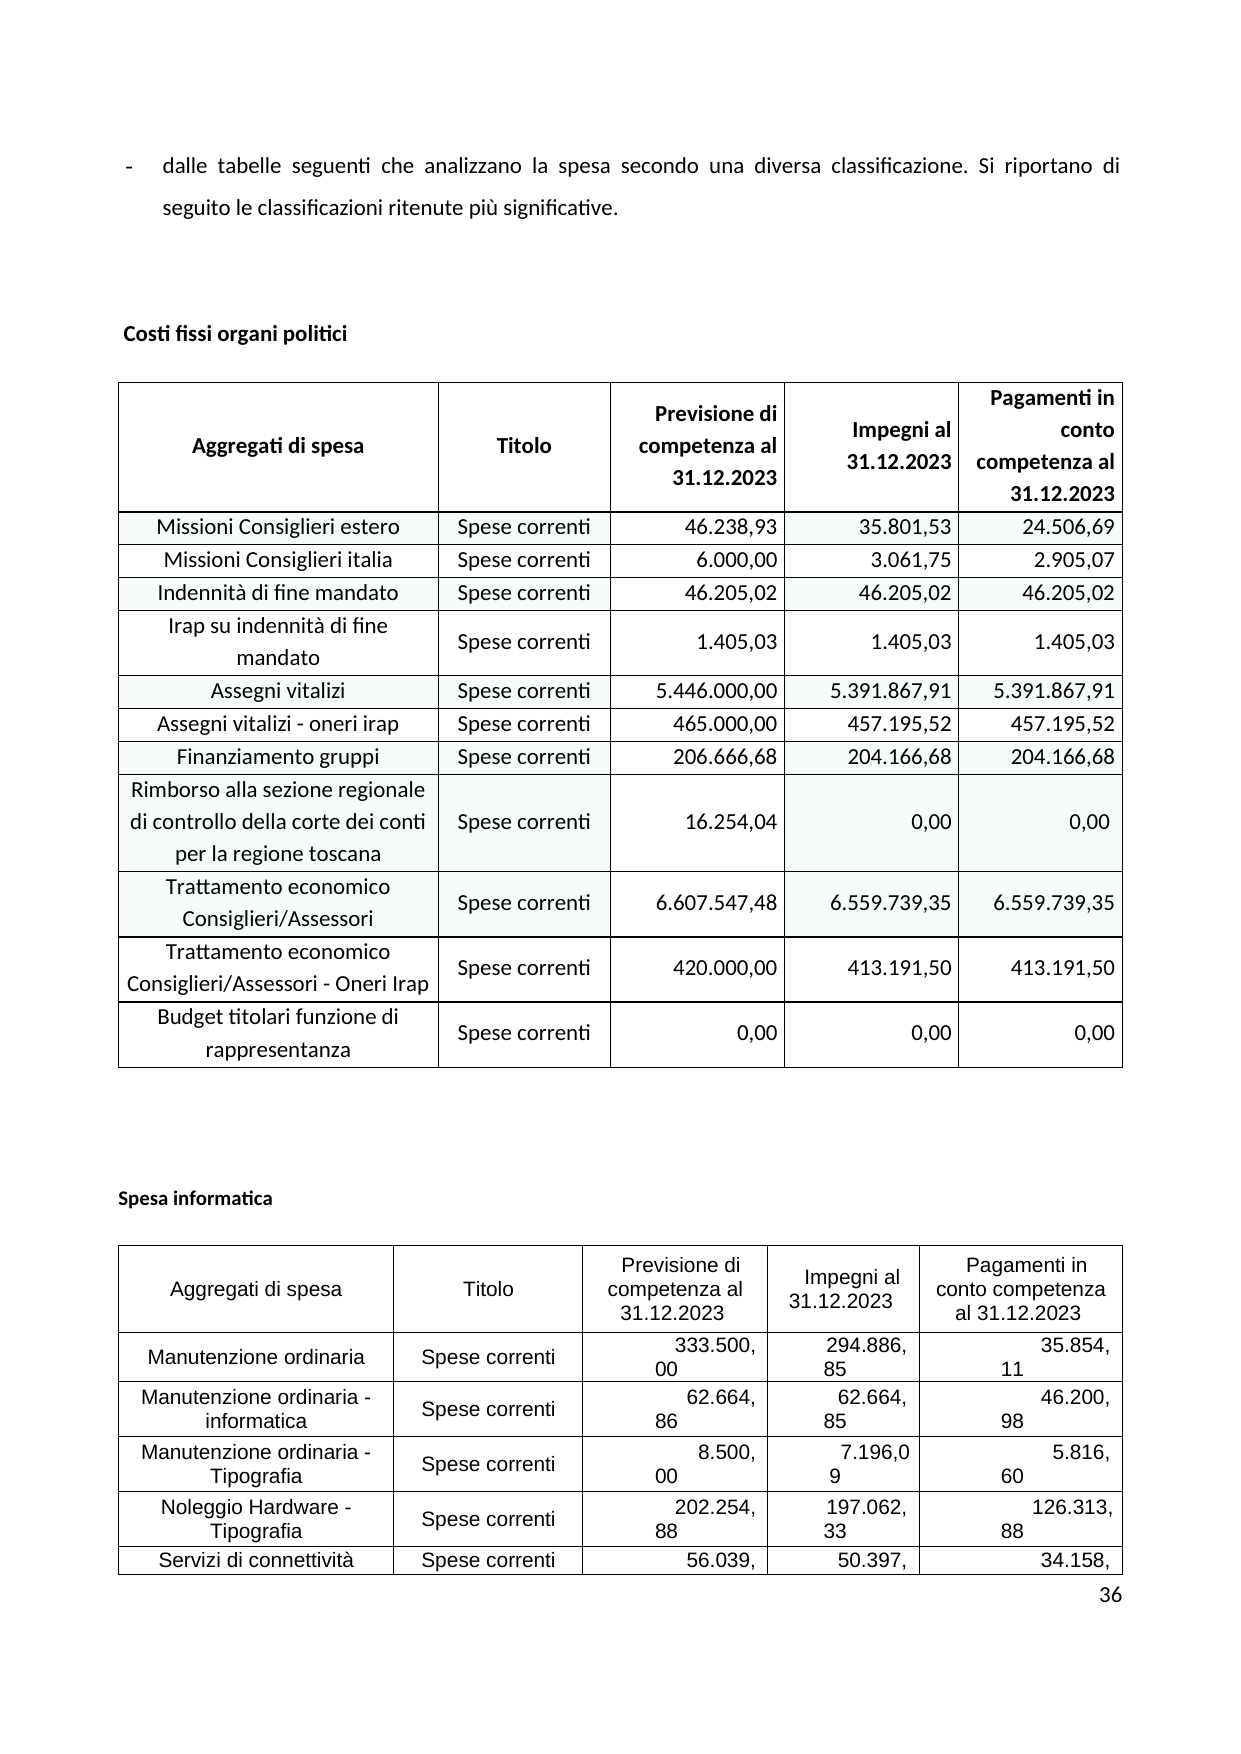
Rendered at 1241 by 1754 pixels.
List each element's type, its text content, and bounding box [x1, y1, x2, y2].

table_cell Missioni Consiglieri estero [119, 513, 438, 544]
table_cell 16.254,04 [611, 775, 784, 871]
table_cell 46.238,93 [611, 513, 784, 544]
table_cell 206.666,68 [611, 742, 784, 774]
table_cell 6.607.547,48 [611, 872, 784, 936]
table_cell 5.391.867,91 [785, 676, 958, 708]
table_cell 46.200,98 [920, 1382, 1122, 1436]
table_cell 204.166,68 [785, 742, 958, 774]
table_cell Missioni Consiglieri italia [119, 545, 438, 577]
table_cell 0,00 [785, 775, 958, 871]
table_header Aggregati di spesa [119, 383, 438, 511]
table_header Previsione di competenza al 31.12.2023 [611, 383, 784, 511]
table_header Impegni al 31.12.2023 [785, 383, 958, 511]
table_cell Servizi di connettività [119, 1547, 393, 1573]
table_cell Spese correnti [439, 545, 610, 577]
table_cell 6.000,00 [611, 545, 784, 577]
table_cell 457.195,52 [785, 709, 958, 741]
table_cell 197.062,33 [768, 1492, 919, 1546]
table_cell 1.405,03 [959, 611, 1122, 675]
table_cell 5.446.000,00 [611, 676, 784, 708]
table_cell Spese correnti [439, 709, 610, 741]
table_cell Spese correnti [439, 611, 610, 675]
table_cell Spese correnti [439, 676, 610, 708]
table_header Previsione di competenza al 31.12.2023 [583, 1246, 767, 1332]
table_cell 2.905,07 [959, 545, 1122, 577]
table_cell 35.854,11 [920, 1333, 1122, 1381]
table_cell Spese correnti [394, 1382, 582, 1436]
table_header Pagamenti in conto competenza al 31.12.2023 [920, 1246, 1122, 1332]
table_cell 333.500,00 [583, 1333, 767, 1381]
table_cell Spese correnti [394, 1437, 582, 1491]
table_cell 62.664,85 [768, 1382, 919, 1436]
table_cell 420.000,00 [611, 938, 784, 1001]
table_header Aggregati di spesa [119, 1246, 393, 1332]
table_cell Budget titolari funzione di rappresentanza [119, 1003, 438, 1067]
table_cell Spese correnti [439, 938, 610, 1001]
table_cell 0,00 [611, 1003, 784, 1067]
table_cell 8.500,00 [583, 1437, 767, 1491]
table_cell 202.254,88 [583, 1492, 767, 1546]
table_cell 6.559.739,35 [959, 872, 1122, 936]
table_cell 465.000,00 [611, 709, 784, 741]
table_cell 24.506,69 [959, 513, 1122, 544]
table_cell 62.664,86 [583, 1382, 767, 1436]
table_header Pagamenti in conto competenza al 31.12.2023 [959, 383, 1122, 511]
table_cell Spese correnti [439, 578, 610, 610]
table_cell 1.405,03 [785, 611, 958, 675]
table_cell Manutenzione ordinaria [119, 1333, 393, 1381]
table_cell 0,00 [959, 775, 1122, 871]
table_cell Assegni vitalizi [119, 676, 438, 708]
table_cell Irap su indennità di fine mandato [119, 611, 438, 675]
table_header Titolo [394, 1246, 582, 1332]
table_cell 46.205,02 [785, 578, 958, 610]
text Spesa informatica [118, 1186, 1122, 1211]
table_cell Assegni vitalizi - oneri irap [119, 709, 438, 741]
table_cell Manutenzione ordinaria - informatica [119, 1382, 393, 1436]
table_cell Spese correnti [394, 1333, 582, 1381]
table_cell Spese correnti [439, 513, 610, 544]
table_cell 413.191,50 [959, 938, 1122, 1001]
table_cell 0,00 [785, 1003, 958, 1067]
table_cell 126.313,88 [920, 1492, 1122, 1546]
table_cell 294.886,85 [768, 1333, 919, 1381]
table_cell 35.801,53 [785, 513, 958, 544]
table_cell Trattamento economico Consiglieri/Assessori - Oneri Irap [119, 938, 438, 1001]
table_cell 0,00 [959, 1003, 1122, 1067]
table_cell Spese correnti [439, 1003, 610, 1067]
table_cell 5.816,60 [920, 1437, 1122, 1491]
list dalle tabelle seguenti che analizzano la spesa secondo una diversa classificazione. Si riportano di seguito le classificazioni ritenute più significative. [125, 151, 1122, 221]
table_cell 1.405,03 [611, 611, 784, 675]
table_cell 46.205,02 [959, 578, 1122, 610]
text Costi fissi organi politici [118, 319, 1122, 347]
table_cell Spese correnti [394, 1492, 582, 1546]
table_cell 3.061,75 [785, 545, 958, 577]
table_cell 50.397, [768, 1547, 919, 1573]
table_header Titolo [439, 383, 610, 511]
table_cell 46.205,02 [611, 578, 784, 610]
table_cell 413.191,50 [785, 938, 958, 1001]
table_cell Rimborso alla sezione regionale di controllo della corte dei conti per la regione toscana [119, 775, 438, 871]
table_cell Spese correnti [439, 775, 610, 871]
table_cell Noleggio Hardware - Tipografia [119, 1492, 393, 1546]
table_cell 204.166,68 [959, 742, 1122, 774]
table_cell Indennità di fine mandato [119, 578, 438, 610]
table_cell 5.391.867,91 [959, 676, 1122, 708]
table_cell Finanziamento gruppi [119, 742, 438, 774]
table_cell Spese correnti [394, 1547, 582, 1573]
table_cell 457.195,52 [959, 709, 1122, 741]
table_cell 7.196,09 [768, 1437, 919, 1491]
table_cell Manutenzione ordinaria - Tipografia [119, 1437, 393, 1491]
table_cell Spese correnti [439, 872, 610, 936]
table_cell Trattamento economico Consiglieri/Assessori [119, 872, 438, 936]
table_cell 34.158, [920, 1547, 1122, 1573]
table_cell 56.039, [583, 1547, 767, 1573]
table_cell 6.559.739,35 [785, 872, 958, 936]
table_header Impegni al 31.12.2023 [768, 1246, 919, 1332]
table_cell Spese correnti [439, 742, 610, 774]
